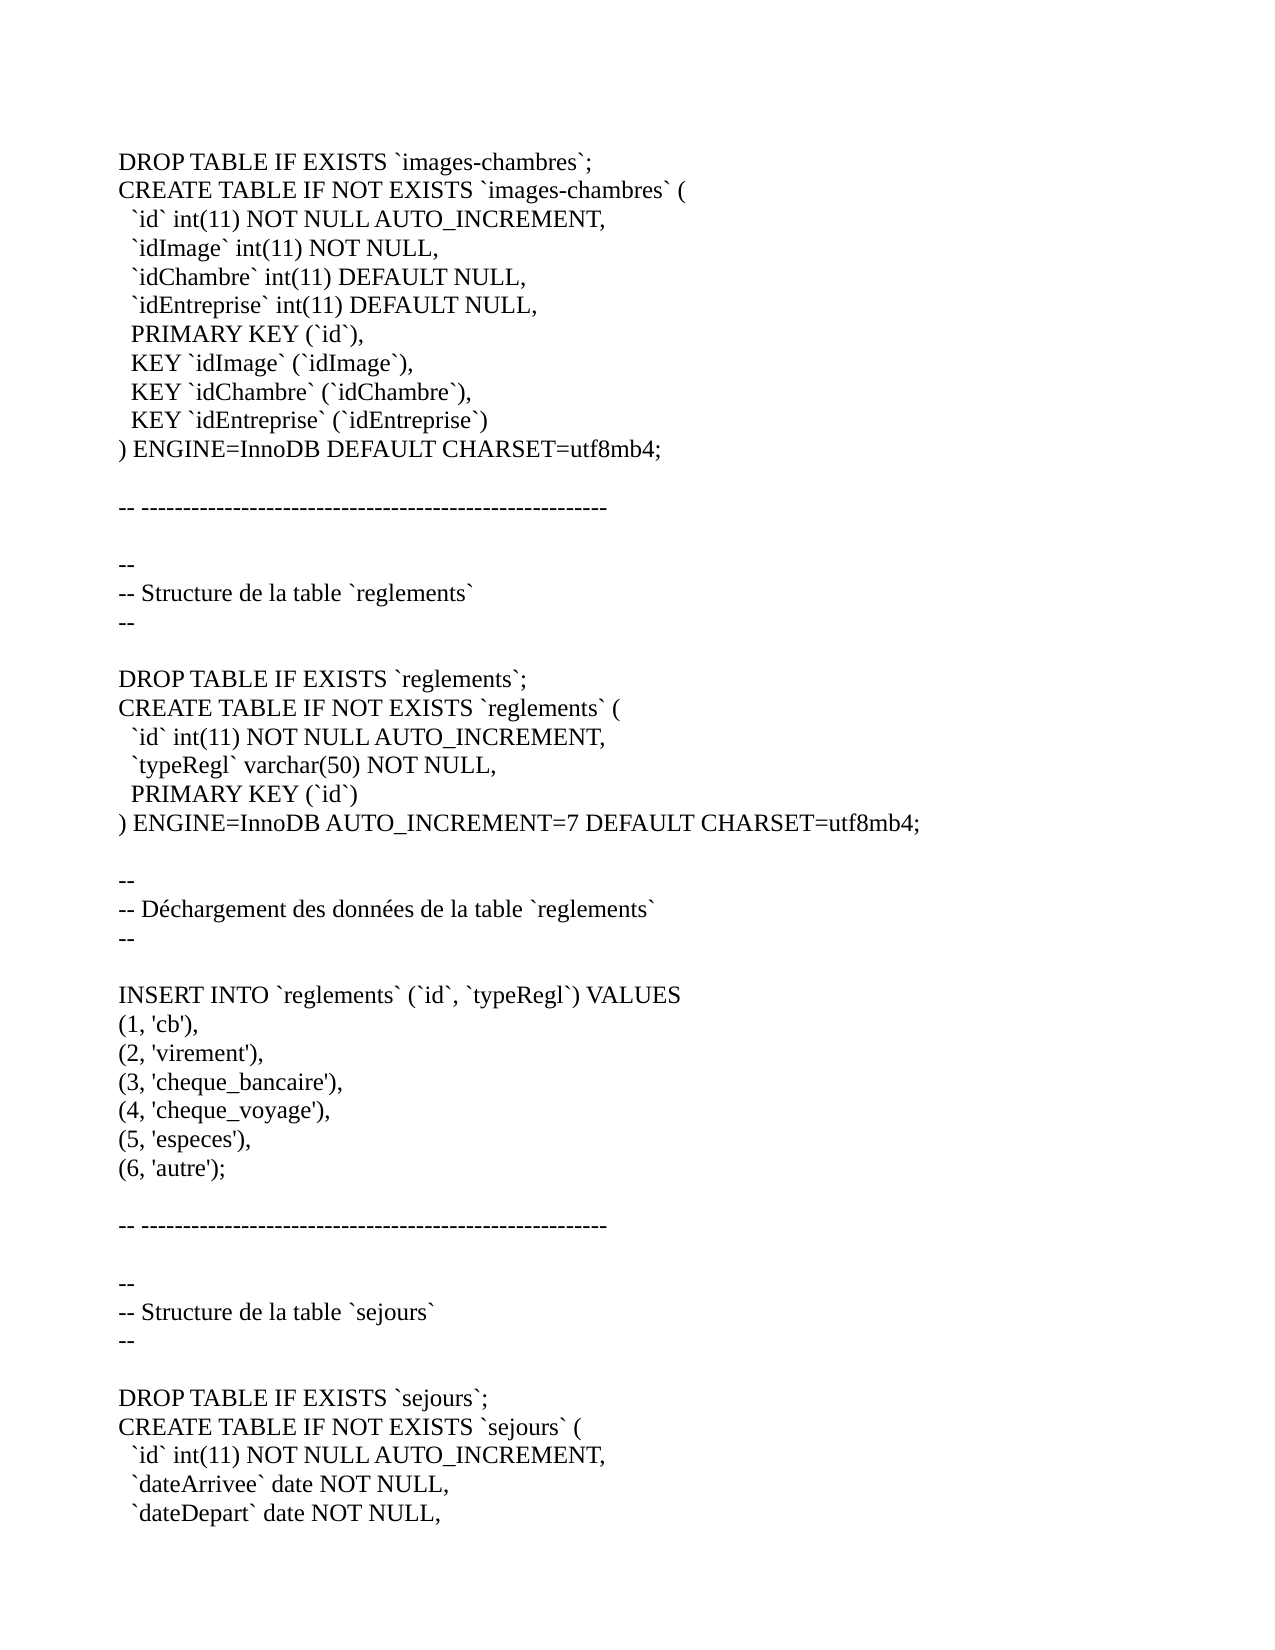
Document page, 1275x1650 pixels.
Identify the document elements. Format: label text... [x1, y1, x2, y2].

text -- DROP TABLE IF EXISTS `images-chambres`; CREATE TABLE IF NOT EXISTS `images-chambres` ( `id` int(11) NOT NULL AUTO_INCREMENT, `idImage` int(11) NOT NULL, `idChambre` int(11) DEFAULT NULL, `idEntreprise` int(11) DEFAULT NULL, PRIMARY KEY (`id`), KEY `idImage` (`idImage`), KEY `idChambre` (`idChambre`), KEY `idEntreprise` (`idEntreprise`) ) ENGINE=InnoDB DEFAULT CHARSET=utf8mb4; -- -------------------------------------------------------- -- -- Structure de la table `reglements` -- DROP TABLE IF EXISTS `reglements`; CREATE TABLE IF NOT EXISTS `reglements` ( `id` int(11) NOT NULL AUTO_INCREMENT, `typeRegl` varchar(50) NOT NULL, PRIMARY KEY (`id`) ) ENGINE=InnoDB AUTO_INCREMENT=7 DEFAULT CHARSET=utf8mb4; -- -- Déchargement des données de la table `reglements` -- INSERT INTO `reglements` (`id`, `typeRegl`) VALUES (1, 'cb'), (2, 'virement'), (3, 'cheque_bancaire'), (4, 'cheque_voyage'), (5, 'especes'), (6, 'autre'); -- -------------------------------------------------------- -- -- Structure de la table `sejours` -- DROP TABLE IF EXISTS `sejours`; CREATE TABLE IF NOT EXISTS `sejours` ( `id` int(11) NOT NULL AUTO_INCREMENT, `dateArrivee` date NOT NULL, `dateDepart` date NOT NULL, [118, 118, 1157, 1527]
